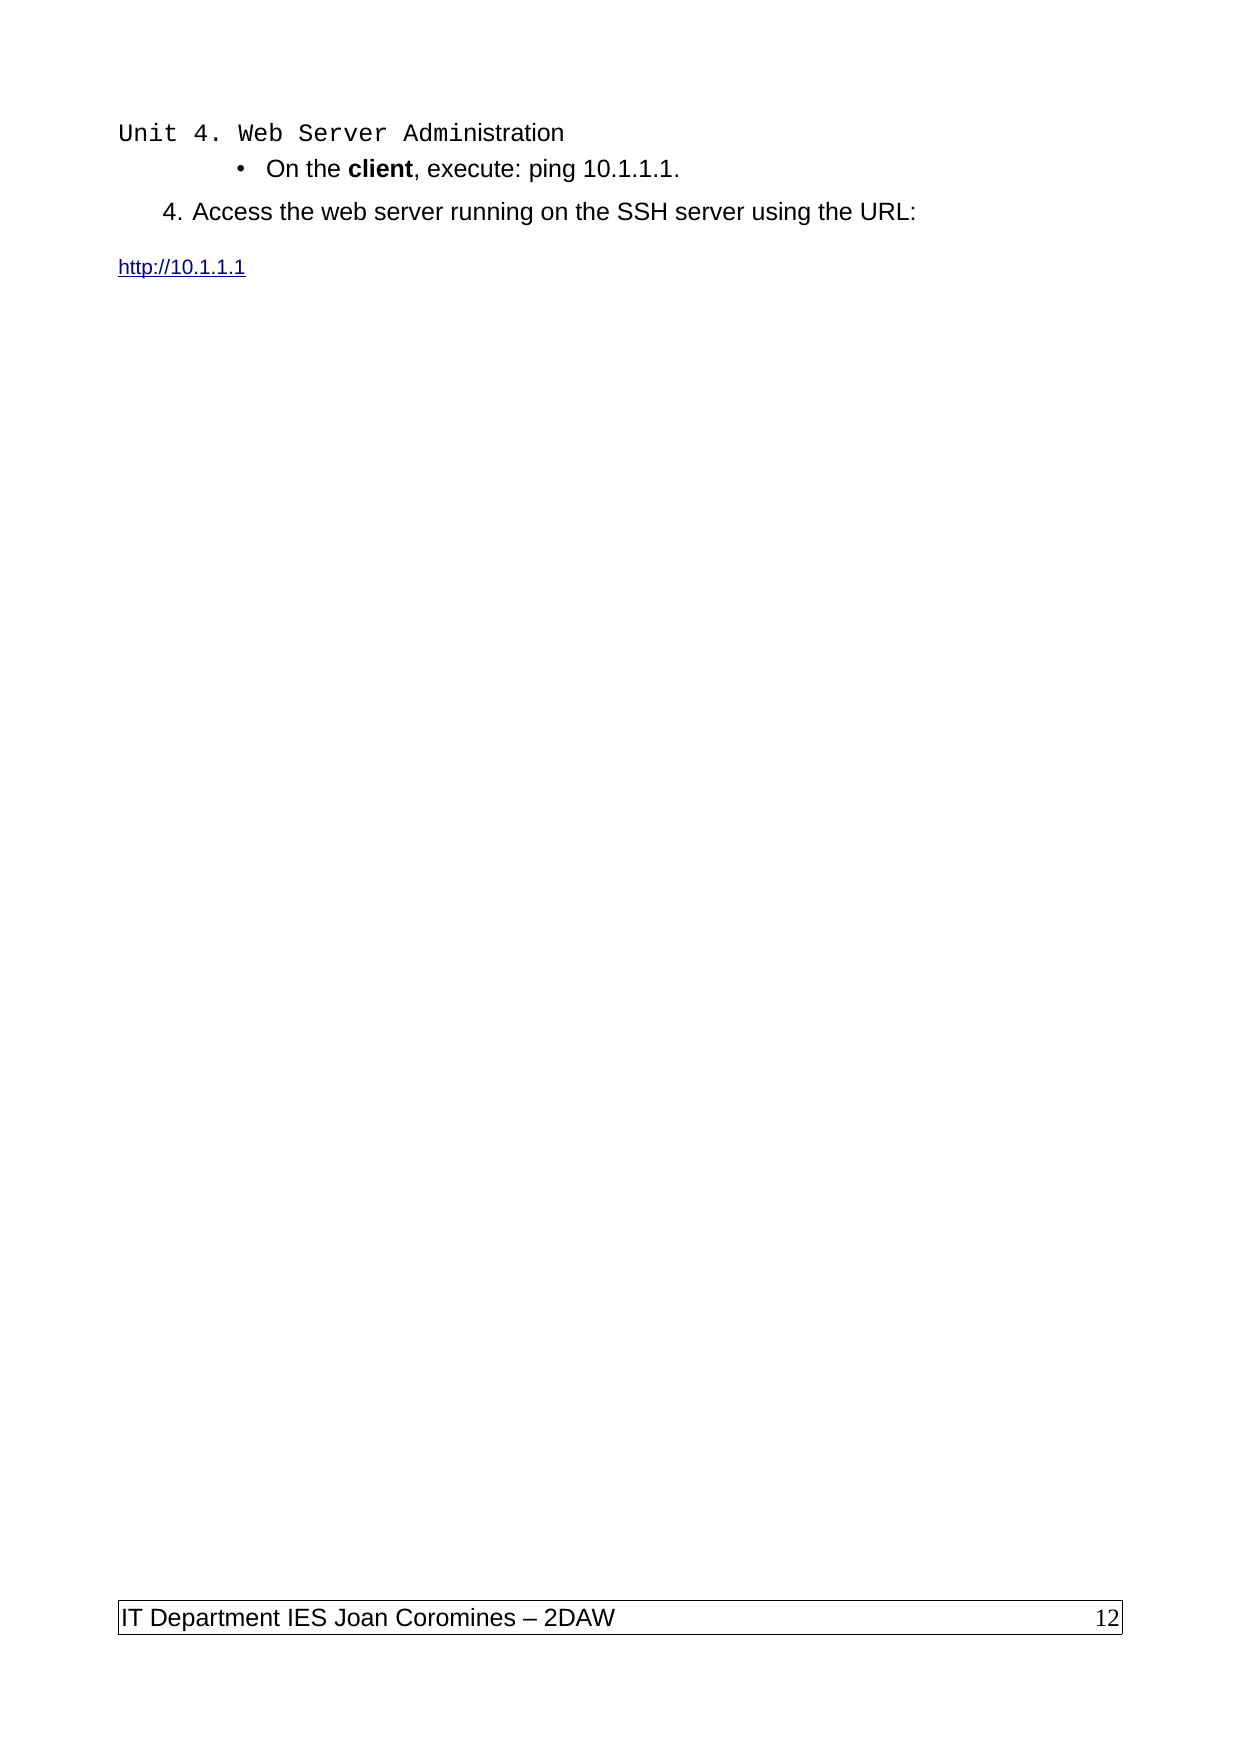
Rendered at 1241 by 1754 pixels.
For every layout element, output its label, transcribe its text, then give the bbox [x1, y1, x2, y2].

text http://10.1.1.1 [118, 254, 1122, 278]
list Access the web server running on the SSH server using the URL: [162, 197, 1122, 226]
list On the client, execute: ping 10.1.1.1. [236, 153, 1122, 182]
